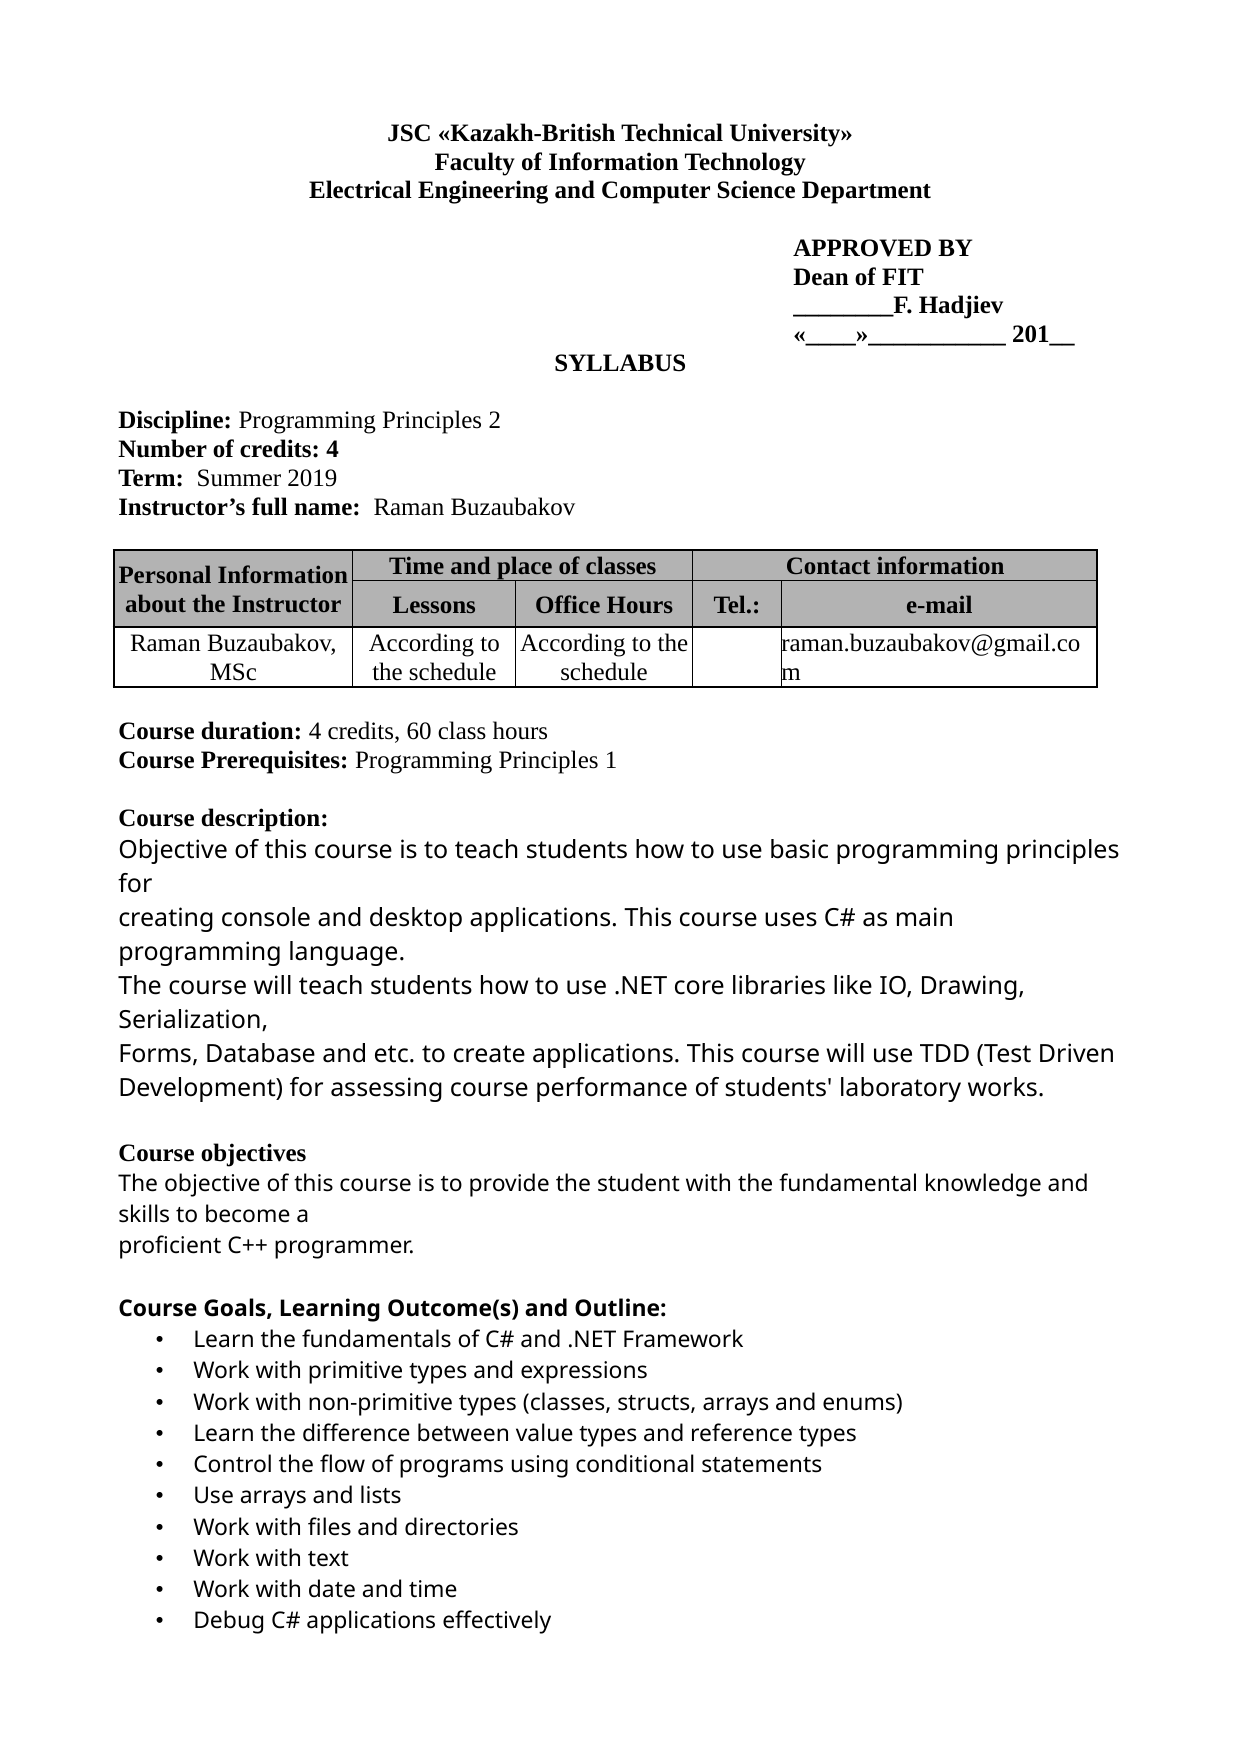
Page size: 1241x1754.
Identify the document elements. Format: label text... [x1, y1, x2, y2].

table_cell e-mail [782, 581, 1096, 626]
text SYLLABUS [118, 348, 1122, 377]
list Work with text [156, 1542, 1122, 1573]
text Objective of this course is to teach students how to use basic programming principles for [118, 831, 1122, 899]
text Forms, Database and etc. to create applications. This course will use TDD (Test Driven Development) for assessing course performance of students' laboratory works. [118, 1036, 1122, 1104]
list Learn the fundamentals of C# and .NET Framework [156, 1323, 1122, 1354]
list Learn the difference between value types and reference types [156, 1417, 1122, 1448]
text Faculty of Information Technology [118, 147, 1122, 176]
text creating console and desktop applications. This course uses C# as main programming language. [118, 899, 1122, 968]
text ________F. Hadjiev [737, 291, 1122, 319]
text APPROVED BY [737, 233, 1122, 262]
table_header Contact information [693, 551, 1096, 580]
text Number of credits: 4 [118, 434, 1122, 463]
list Work with date and time [156, 1573, 1122, 1604]
list Work with non-primitive types (classes, structs, arrays and enums) [156, 1386, 1122, 1417]
text JSC «Kazakh-British Technical University» [118, 118, 1122, 147]
table_cell [693, 628, 781, 642]
table_cell raman.buzaubakov@gmail.com [782, 628, 1096, 686]
text Electrical Engineering and Computer Science Department [118, 176, 1122, 204]
text Term: Summer 2019 [118, 463, 1122, 492]
text Course Prerequisites: Programming Principles 1 [118, 745, 1122, 774]
text The objective of this course is to provide the student with the fundamental knowledge and skills to become a [118, 1167, 1122, 1229]
list Use arrays and lists [156, 1479, 1122, 1511]
list Work with primitive types and expressions [156, 1354, 1122, 1386]
text Course duration: 4 credits, 60 class hours [118, 716, 1122, 745]
list Work with files and directories [156, 1511, 1122, 1542]
text Discipline: Programming Principles 2 [118, 406, 1122, 434]
table_cell [693, 671, 781, 686]
list Debug C# applications effectively [156, 1604, 1122, 1636]
text «____»___________ 201__ [737, 319, 1122, 348]
text Course objectives [118, 1138, 1122, 1167]
text Dean of FIT [737, 262, 1122, 291]
table_cell Tel.: [693, 581, 781, 626]
text The course will teach students how to use .NET core libraries like IO, Drawing, Serialization, [118, 968, 1122, 1036]
text proficient C++ programmer. [118, 1229, 1122, 1261]
table_cell Office Hours [516, 581, 692, 626]
table_header Time and place of classes [353, 551, 692, 580]
list Control the flow of programs using conditional statements [156, 1448, 1122, 1479]
table_cell According to the schedule [353, 628, 515, 686]
text Course Goals, Learning Outcome(s) and Outline: [118, 1292, 1122, 1323]
table_cell According to the schedule [516, 628, 692, 686]
text Instructor’s full name: Raman Buzaubakov [118, 492, 1122, 521]
table_header Personal Information about the Instructor [115, 551, 352, 626]
subtitle Course description: [118, 803, 1117, 831]
table_cell Lessons [353, 581, 515, 626]
